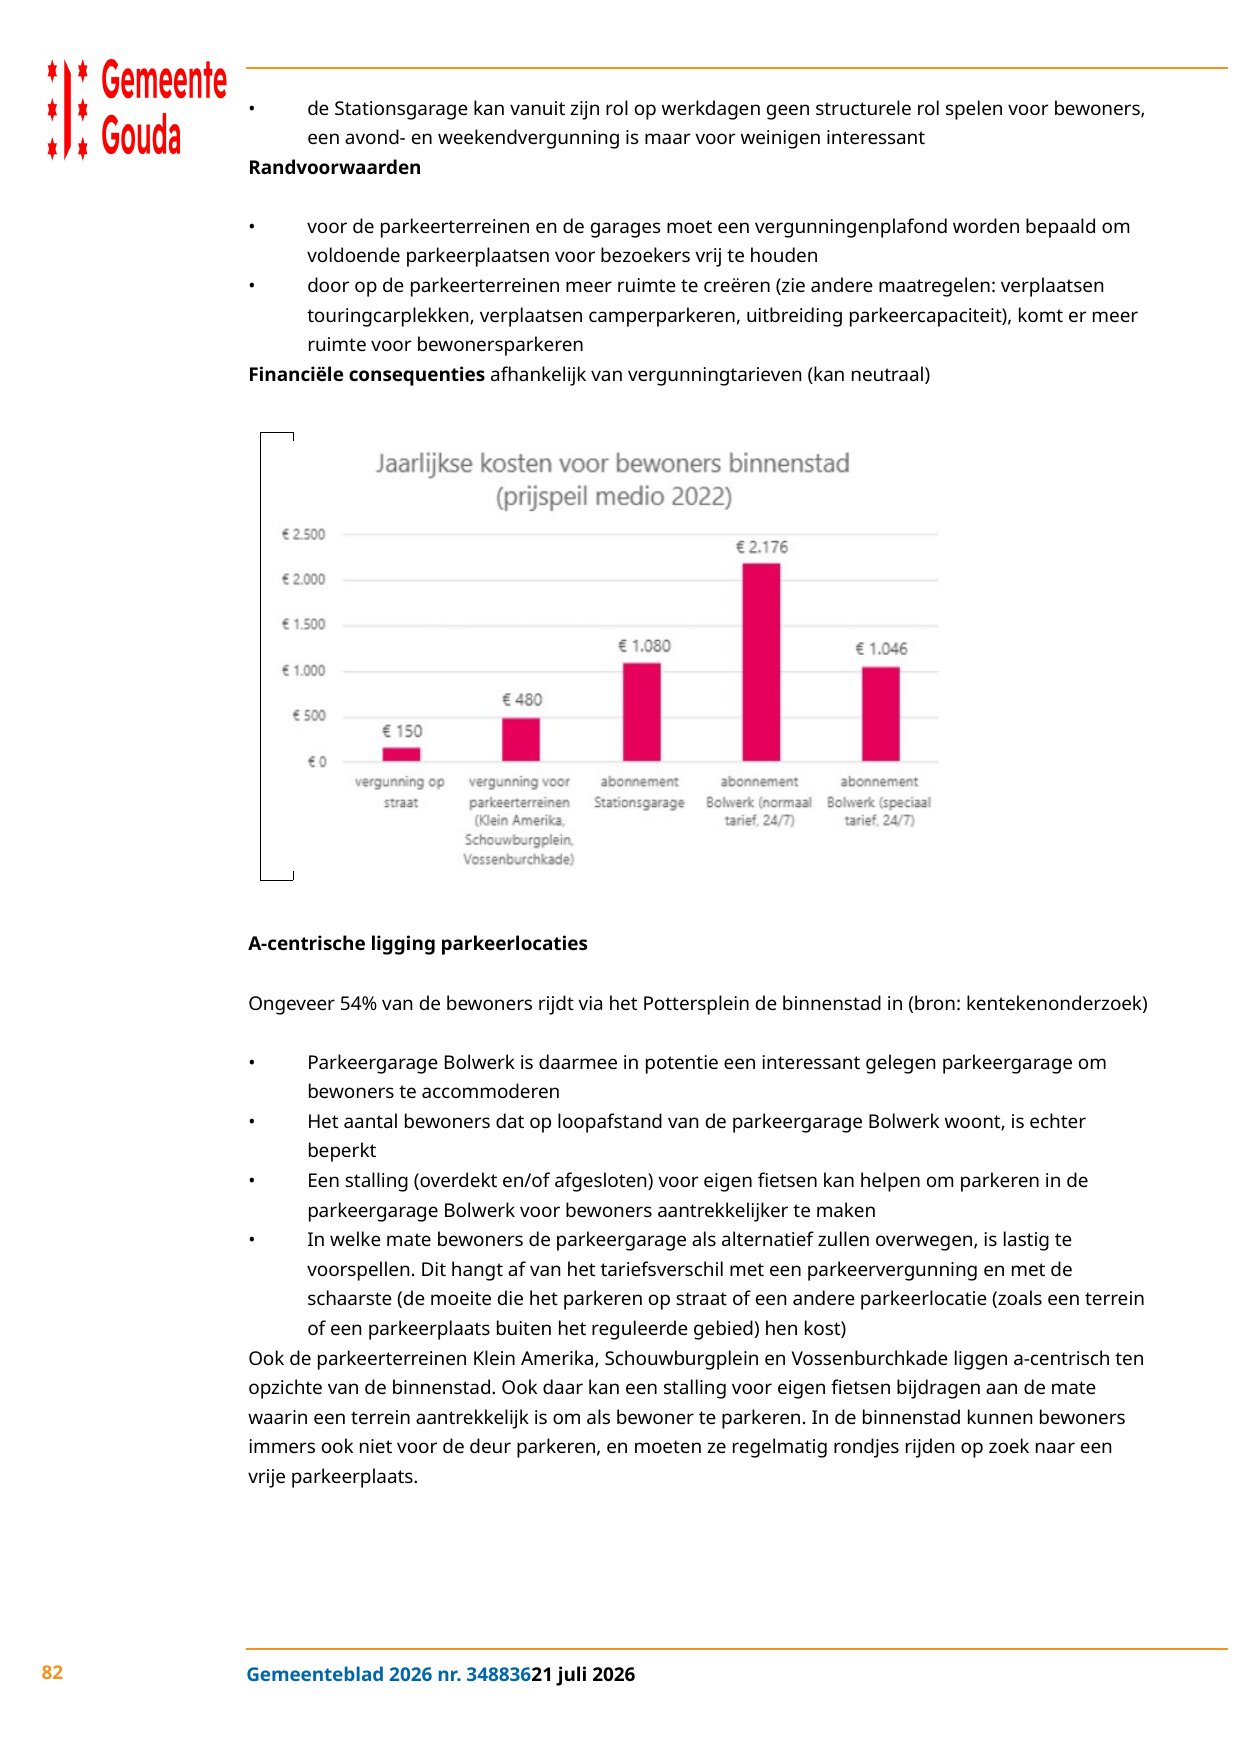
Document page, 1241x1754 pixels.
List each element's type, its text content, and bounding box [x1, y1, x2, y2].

text A-centrische ligging parkeerlocaties [248, 931, 1152, 956]
text Ook de parkeerterreinen Klein Amerika, Schouwburgplein en Vossenburchkade liggen a-centrisch ten opzichte van de binnenstad. Ook daar kan een stalling voor eigen fietsen bijdragen aan de mate waarin een terrein aantrekkelijk is om als bewoner te parkeren. In de binnenstad kunnen bewoners immers ook niet voor de deur parkeren, en moeten ze regelmatig rondjes rijden op zoek naar een vrije parkeerplaats. [248, 1345, 1152, 1489]
list In welke mate bewoners de parkeergarage als alternatief zullen overwegen, is lastig te voorspellen. Dit hangt af van het tariefsverschil met een parkeervergunning en met de schaarste (de moeite die het parkeren op straat of een andere parkeerlocatie (zoals een terrein of een parkeerplaats buiten het reguleerde gebied) hen kost) [248, 1226, 1152, 1341]
text Ongeveer 54% van de bewoners rijdt via het Pottersplein de binnenstad in (bron: kentekenonderzoek) [248, 990, 1152, 1015]
list de Stationsgarage kan vanuit zijn rol op werkdagen geen structurele rol spelen voor bewoners, een avond- en weekendvergunning is maar voor weinigen interessant [248, 95, 1152, 150]
text Financiële consequenties afhankelijk van vergunningtarieven (kan neutraal) [248, 361, 1152, 387]
list Een stalling (overdekt en/of afgesloten) voor eigen fietsen kan helpen om parkeren in de parkeergarage Bolwerk voor bewoners aantrekkelijker te maken [248, 1167, 1152, 1222]
picture [41, 47, 231, 172]
list voor de parkeerterreinen en de garages moet een vergunningenplafond worden bepaald om voldoende parkeerplaatsen voor bezoekers vrij te houden [248, 213, 1152, 268]
list Parkeergarage Bolwerk is daarmee in potentie een interessant gelegen parkeergarage om bewoners te accommoderen [248, 1049, 1152, 1104]
picture [268, 441, 1173, 871]
text Randvoorwaarden [248, 154, 1152, 180]
list Het aantal bewoners dat op loopafstand van de parkeergarage Bolwerk woont, is echter beperkt [248, 1108, 1152, 1163]
list door op de parkeerterreinen meer ruimte te creëren (zie andere maatregelen: verplaatsen touringcarplekken, verplaatsen camperparkeren, uitbreiding parkeercapaciteit), komt er meer ruimte voor bewonersparkeren [248, 272, 1152, 357]
